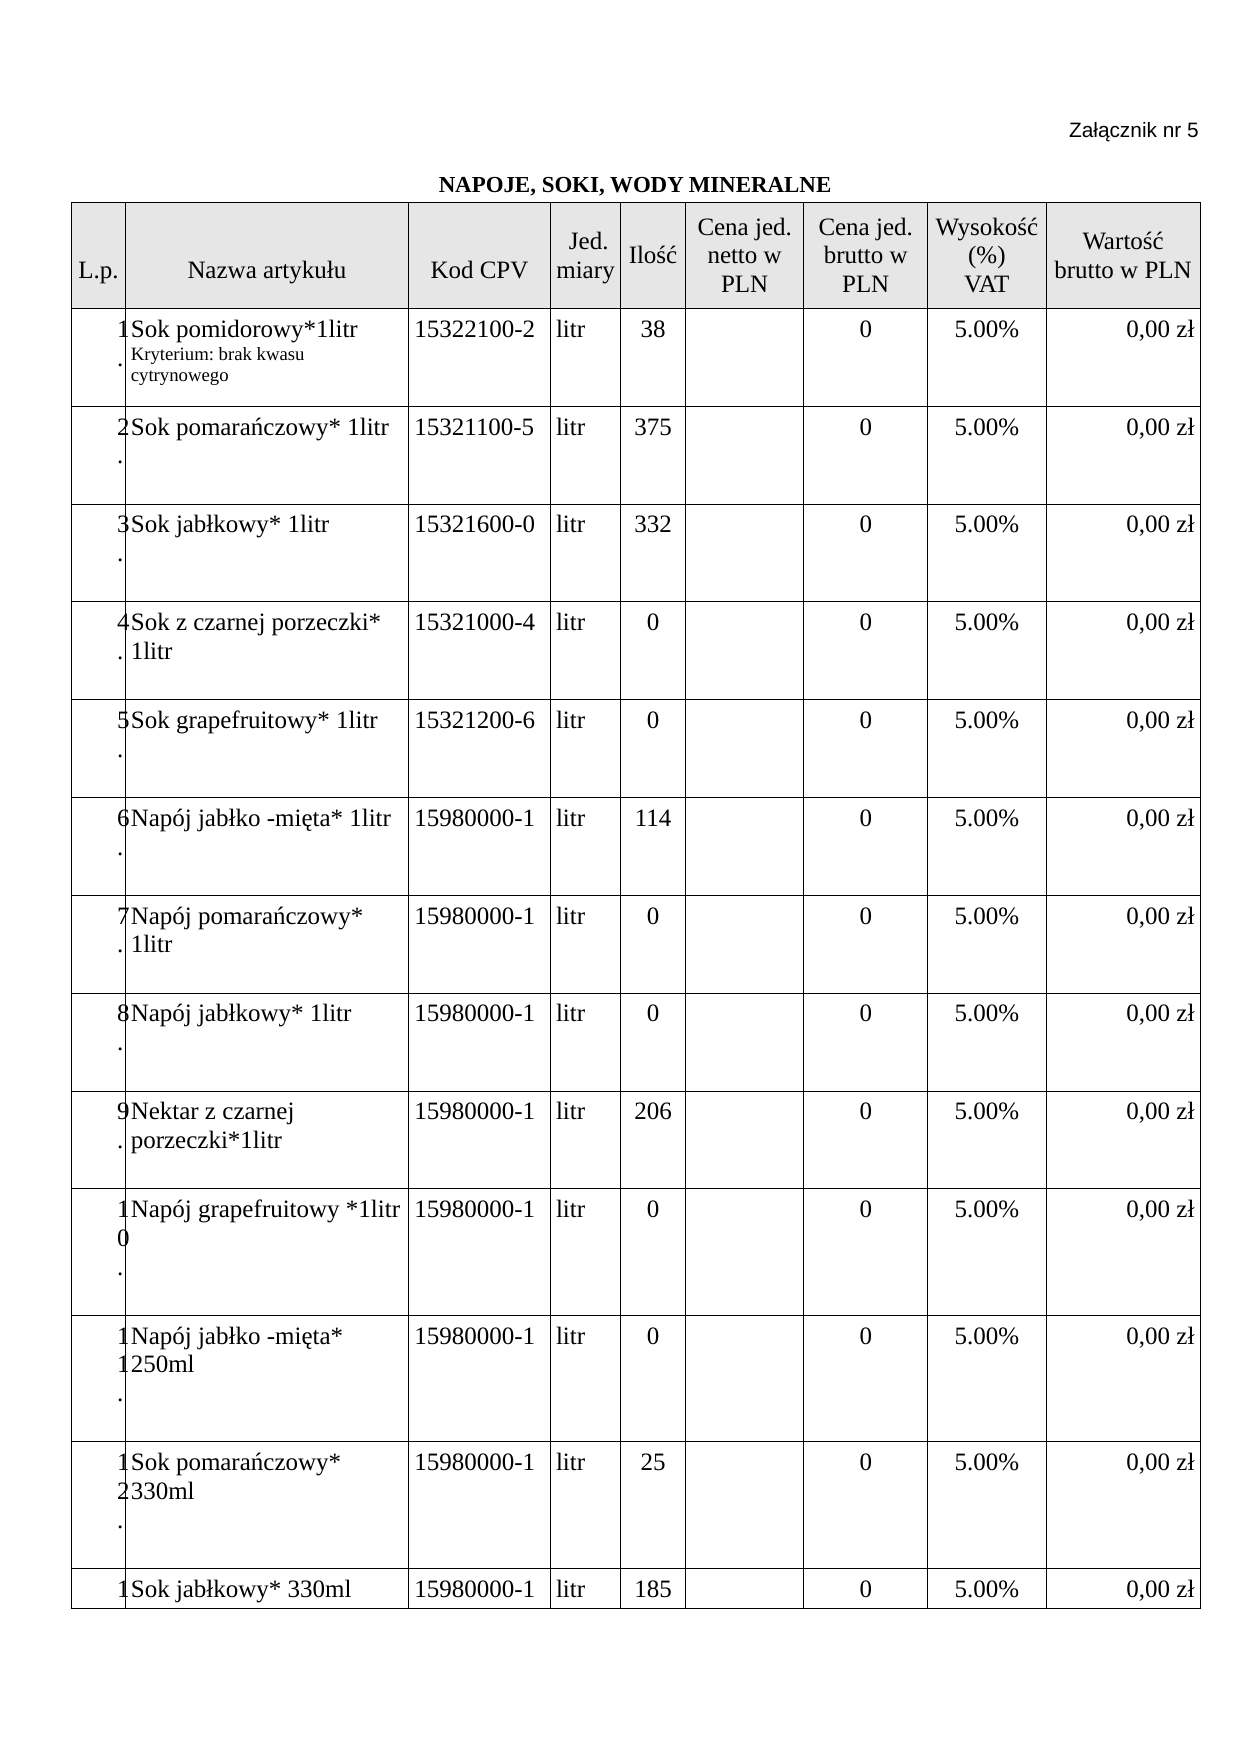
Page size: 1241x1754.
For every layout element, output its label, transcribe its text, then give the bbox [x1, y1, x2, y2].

table_cell 25 [621, 1442, 685, 1568]
table_cell [686, 1189, 803, 1315]
table_cell 15321200-6 [409, 700, 550, 797]
table_cell litr [551, 505, 620, 601]
table_header L.p. [72, 203, 125, 308]
table_cell 0,00 zł [1047, 798, 1200, 895]
table_cell 15980000-1 [409, 798, 550, 895]
table_header Cena jed. netto w PLN [686, 203, 803, 308]
table_cell 0,00 zł [1047, 1189, 1200, 1315]
table_cell litr [551, 1569, 620, 1608]
table_cell 5,00% [928, 505, 1046, 601]
table_cell 15322100-2 [409, 309, 550, 406]
table_header Ilość [621, 203, 685, 308]
table_cell 15980000-1 [409, 1569, 550, 1608]
table_cell [686, 505, 803, 601]
table_header Cena jed. brutto w PLN [804, 203, 927, 308]
table_cell litr [551, 1092, 620, 1188]
table_cell Sok pomidorowy*1litr Kryterium: brak kwasu cytrynowego [126, 309, 408, 406]
table_cell 15321600-0 [409, 505, 550, 601]
table_cell [72, 1316, 125, 1441]
table_cell 0 [621, 1189, 685, 1315]
table_cell litr [551, 309, 620, 406]
table_cell 0 [804, 505, 927, 601]
table_cell 0,00 zł [1047, 1092, 1200, 1188]
table_header Wartość brutto w PLN [1047, 203, 1200, 308]
table_cell 0 [804, 700, 927, 797]
table_cell 0,00 zł [1047, 1316, 1200, 1441]
table_cell 5,00% [928, 1569, 1046, 1608]
table_cell Sok jabłkowy* 1litr [126, 505, 408, 601]
table_cell [686, 994, 803, 1091]
table_cell litr [551, 407, 620, 504]
table_cell [686, 407, 803, 504]
table_cell 185 [621, 1569, 685, 1608]
table_cell Sok pomarańczowy* 1litr [126, 407, 408, 504]
table_cell 0 [804, 602, 927, 699]
table_cell [72, 1189, 125, 1315]
table_cell 114 [621, 798, 685, 895]
table_cell 5,00% [928, 1316, 1046, 1441]
table_cell 0,00 zł [1047, 700, 1200, 797]
table_cell [72, 1569, 125, 1608]
table_cell 5,00% [928, 309, 1046, 406]
table_cell litr [551, 602, 620, 699]
table_cell 0 [804, 407, 927, 504]
table_cell 15980000-1 [409, 1442, 550, 1568]
table_cell 0,00 zł [1047, 309, 1200, 406]
table_cell 0 [804, 1442, 927, 1568]
table_cell [686, 1092, 803, 1188]
table_cell 0 [621, 896, 685, 993]
table_cell 5,00% [928, 1092, 1046, 1188]
table_cell [72, 407, 125, 504]
table_cell 5,00% [928, 700, 1046, 797]
table_cell Sok z czarnej porzeczki* 1litr [126, 602, 408, 699]
table_cell [72, 896, 125, 993]
table_cell Napój grapefruitowy *1litr [126, 1189, 408, 1315]
table_cell 5,00% [928, 994, 1046, 1091]
table_cell 15980000-1 [409, 1189, 550, 1315]
table_cell [72, 1442, 125, 1568]
table_cell 0,00 zł [1047, 1442, 1200, 1568]
table_cell litr [551, 994, 620, 1091]
table_cell 5,00% [928, 602, 1046, 699]
table_cell litr [551, 700, 620, 797]
table_cell [686, 1569, 803, 1608]
table_cell [686, 1316, 803, 1441]
table_cell 0 [804, 1092, 927, 1188]
table_cell litr [551, 1189, 620, 1315]
table_cell 5,00% [928, 798, 1046, 895]
table_cell 0 [804, 1316, 927, 1441]
table_cell 0 [621, 602, 685, 699]
table_cell 0 [804, 309, 927, 406]
table_cell 15980000-1 [409, 994, 550, 1091]
table_cell [72, 1092, 125, 1188]
table_cell litr [551, 798, 620, 895]
table_cell 0,00 zł [1047, 407, 1200, 504]
table_cell 0 [804, 994, 927, 1091]
table_cell [72, 700, 125, 797]
table_cell Napój pomarańczowy* 1litr [126, 896, 408, 993]
table_cell 0 [621, 700, 685, 797]
table_cell 0 [621, 1316, 685, 1441]
table_cell Sok grapefruitowy* 1litr [126, 700, 408, 797]
table_header Wysokość (%) VAT [928, 203, 1046, 308]
table_cell 332 [621, 505, 685, 601]
table_cell 15321100-5 [409, 407, 550, 504]
table_cell Napój jabłko -mięta* 1litr [126, 798, 408, 895]
table_cell [686, 602, 803, 699]
table_header Jed. miary [551, 203, 620, 308]
table_cell 0 [804, 1189, 927, 1315]
table_cell [686, 309, 803, 406]
table_header Kod CPV [409, 203, 550, 308]
table_cell 0,00 zł [1047, 602, 1200, 699]
table_cell Sok pomarańczowy* 330ml [126, 1442, 408, 1568]
table_cell litr [551, 896, 620, 993]
table_cell 5,00% [928, 1189, 1046, 1315]
table_cell 15980000-1 [409, 1316, 550, 1441]
table_cell Sok jabłkowy* 330ml [126, 1569, 408, 1608]
table_cell 15980000-1 [409, 896, 550, 993]
table_cell 15321000-4 [409, 602, 550, 699]
table_cell [686, 896, 803, 993]
table_cell [120, 811, 125, 825]
table_cell Napój jabłkowy* 1litr [126, 994, 408, 1091]
table_cell [686, 798, 803, 895]
table_header Nazwa artykułu [126, 203, 408, 308]
table_cell 0 [804, 798, 927, 895]
table_cell 0,00 zł [1047, 896, 1200, 993]
table_cell 38 [621, 309, 685, 406]
table_cell 375 [621, 407, 685, 504]
table_cell Nektar z czarnej porzeczki*1litr [126, 1092, 408, 1188]
table_cell 0 [621, 994, 685, 1091]
table_cell [72, 798, 125, 895]
table_cell Napój jabłko -mięta* 250ml [126, 1316, 408, 1441]
table_cell [72, 505, 125, 601]
table_cell [686, 700, 803, 797]
table_cell 0,00 zł [1047, 994, 1200, 1091]
table_cell 0,00 zł [1047, 505, 1200, 601]
table_cell 0 [804, 1569, 927, 1608]
table_cell 0 [804, 896, 927, 993]
table_cell 0,00 zł [1047, 1569, 1200, 1608]
table_cell litr [551, 1442, 620, 1568]
table_cell [72, 602, 125, 699]
table_cell [72, 994, 125, 1091]
table_cell 5,00% [928, 1442, 1046, 1568]
table_cell 5,00% [928, 896, 1046, 993]
table_cell 206 [621, 1092, 685, 1188]
table_cell 15980000-1 [409, 1092, 550, 1188]
table_cell [72, 309, 125, 406]
table_cell 5,00% [928, 407, 1046, 504]
table_cell litr [551, 1316, 620, 1441]
table_cell [686, 1442, 803, 1568]
text NAPOJE, SOKI, WODY MINERALNE [71, 172, 1198, 198]
